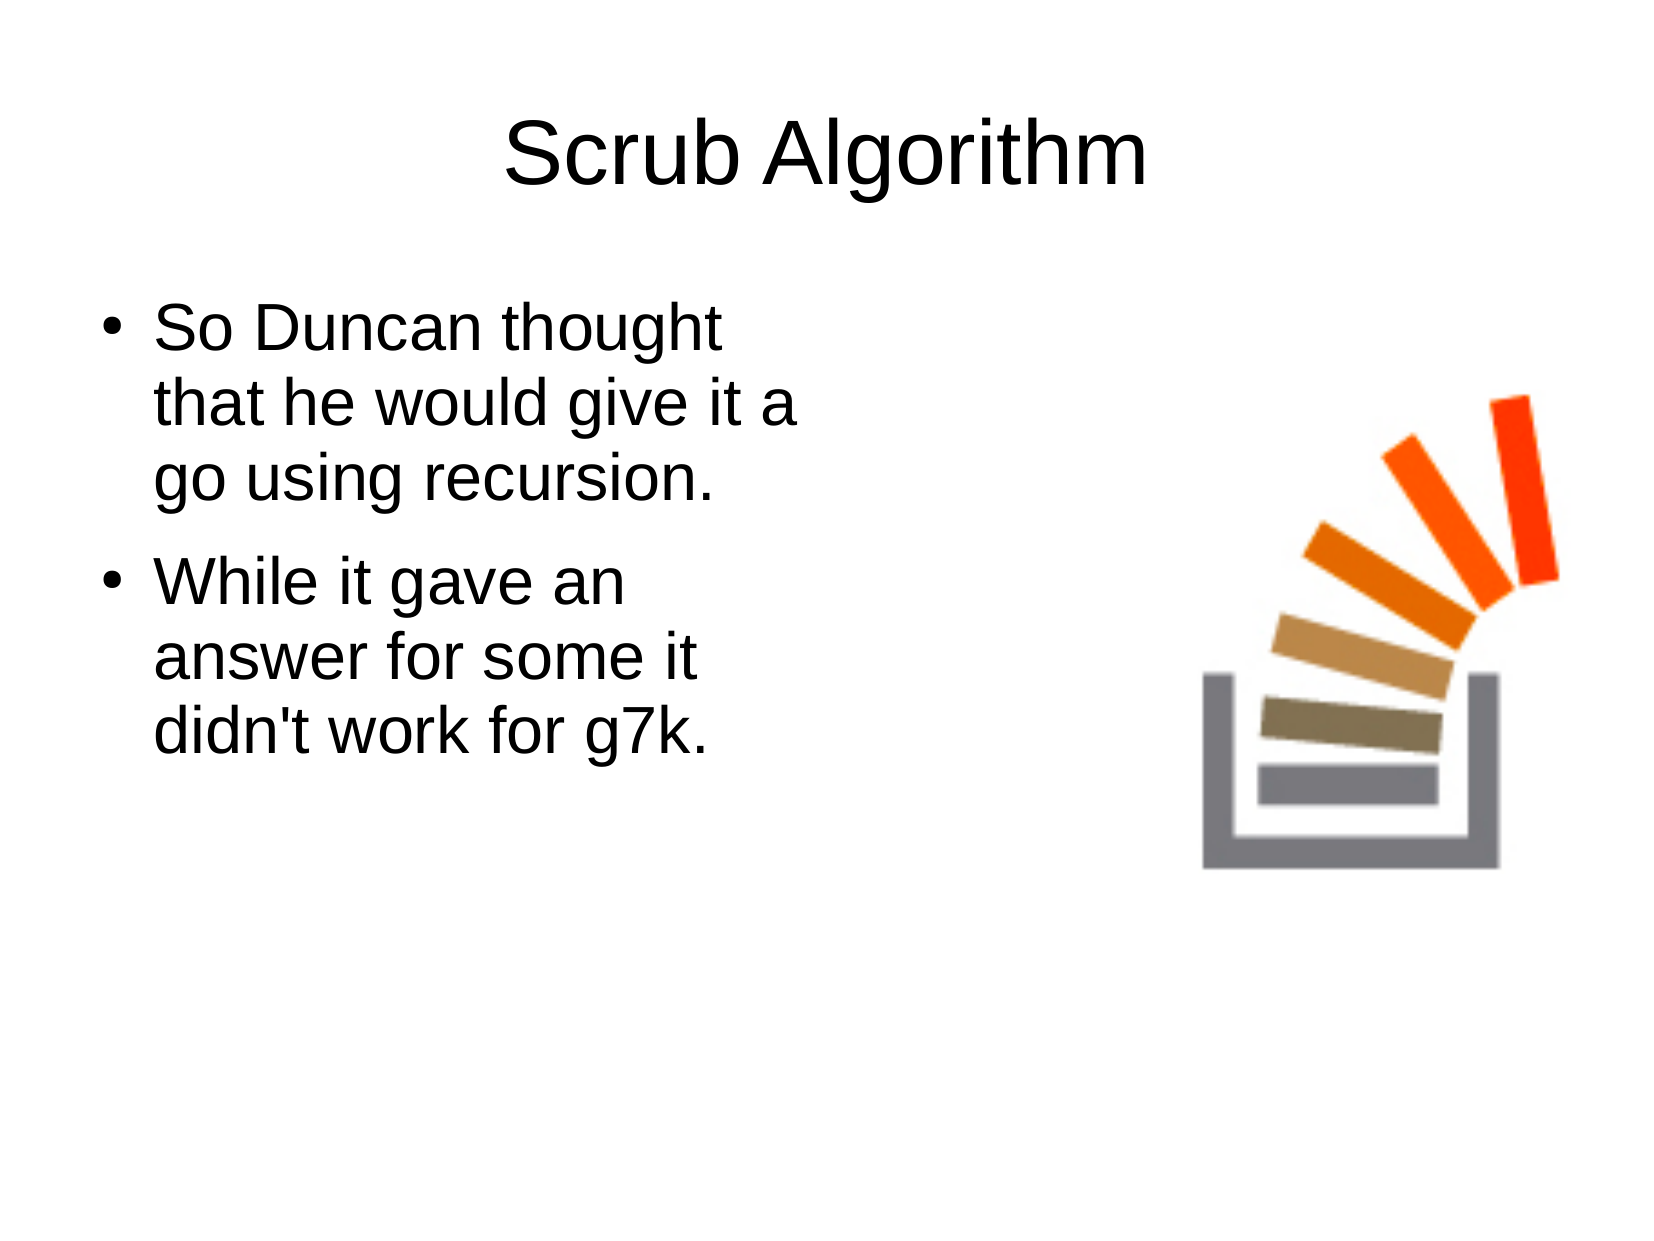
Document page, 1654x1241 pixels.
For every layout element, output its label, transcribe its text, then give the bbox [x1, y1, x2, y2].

list So Duncan thought that he would give it a go using recursion. While it gave an answer for some it didn't work for g7k. [82, 290, 815, 1010]
title Scrub Algorithm [82, 49, 1571, 257]
picture [1197, 389, 1571, 875]
